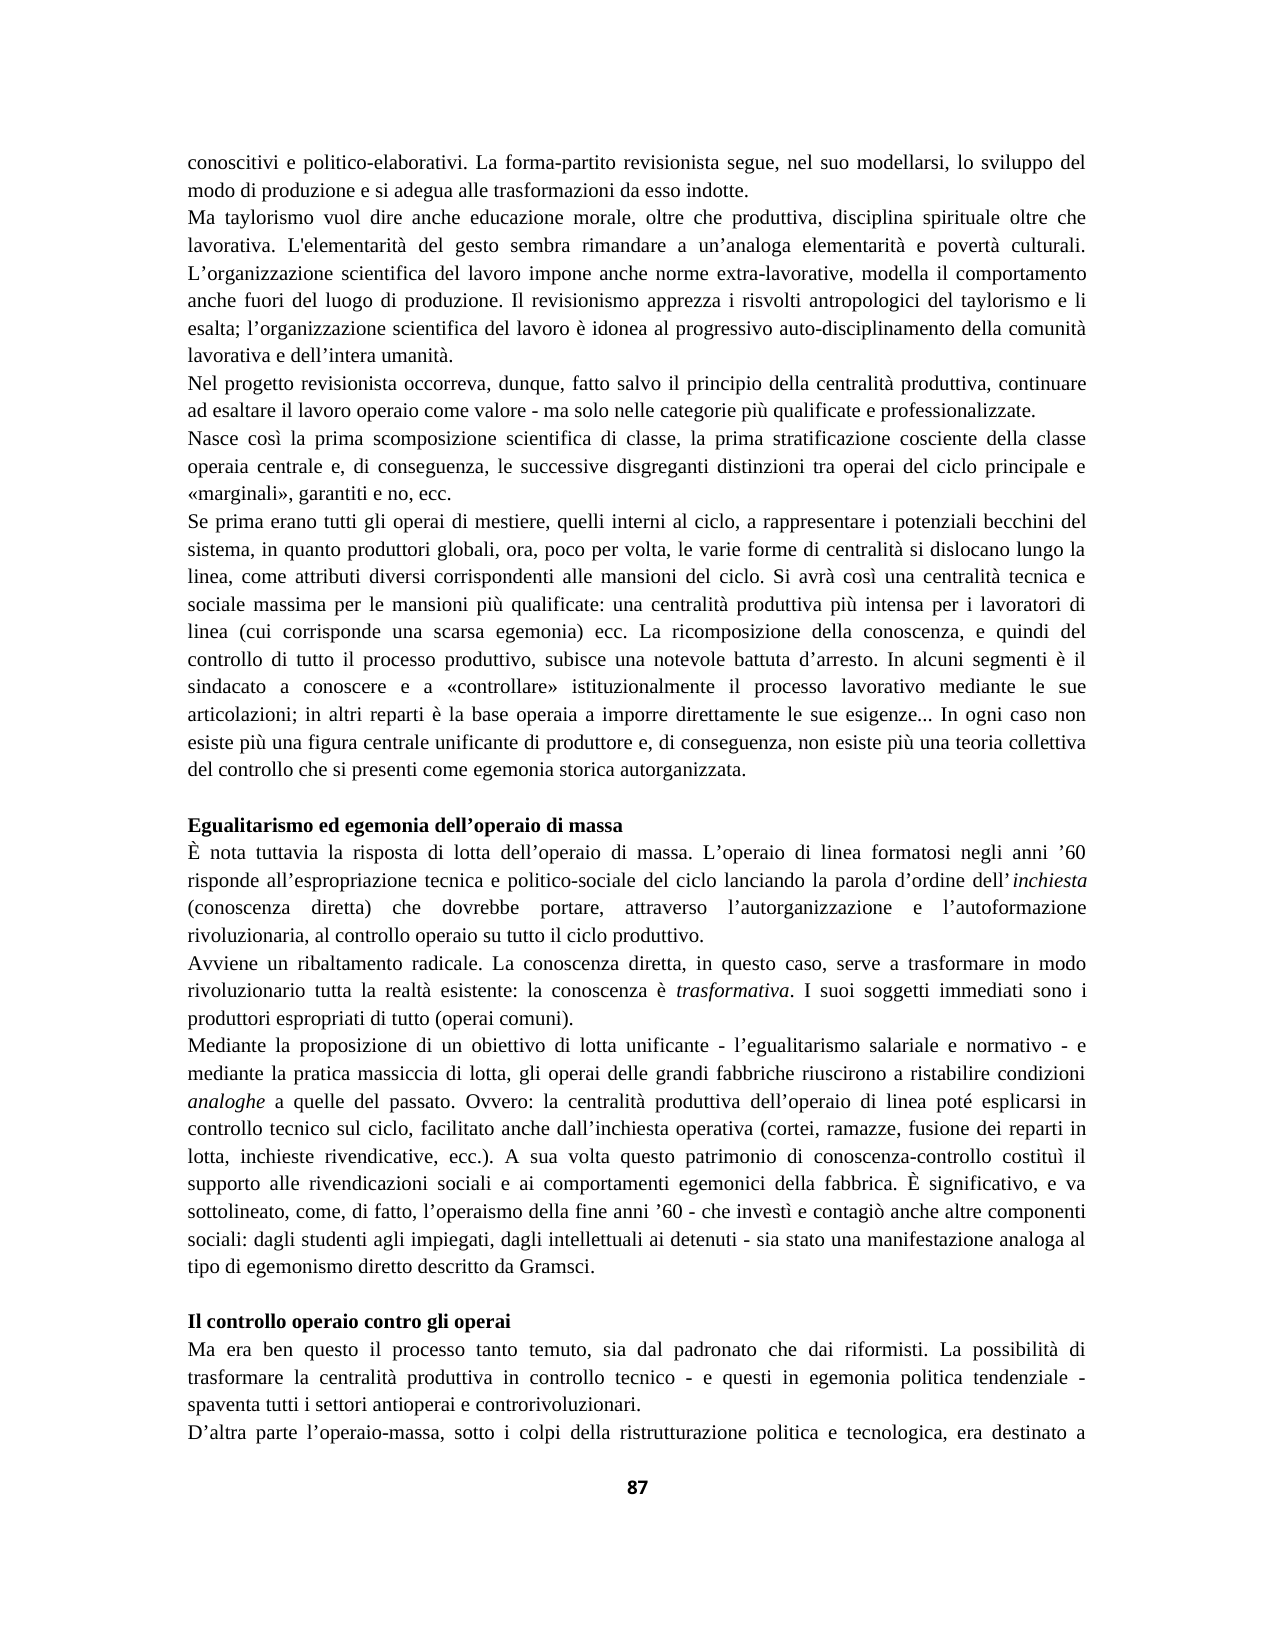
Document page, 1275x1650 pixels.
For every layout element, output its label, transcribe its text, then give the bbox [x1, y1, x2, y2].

text conoscitivi e politico-elaborativi. La forma-partito revisionista segue, nel suo modellarsi, lo sviluppo del modo di produzione e si adegua alle trasformazioni da esso indotte. [187, 150, 1087, 202]
text Ma era ben questo il processo tanto temuto, sia dal padronato che dai riformisti. La possibilità di trasformare la centralità produttiva in controllo tecnico - e questi in egemonia politica tendenziale - spaventa tutti i settori antioperai e controrivoluzionari. [187, 1337, 1087, 1416]
text D’altra parte l’operaio-massa, sotto i colpi della ristrutturazione politica e tecnologica, era destinato a [187, 1420, 1087, 1444]
text È nota tuttavia la risposta di lotta dell’operaio di massa. L’operaio di linea formatosi negli anni ’60 risponde all’espropriazione tecnica e politico-sociale del ciclo lanciando la parola d’ordine dell’inchiesta (conoscenza diretta) che dovrebbe portare, attraverso l’autorganizzazione e l’autoformazione rivoluzionaria, al controllo operaio su tutto il ciclo produttivo. [187, 840, 1087, 947]
text Nel progetto revisionista occorreva, dunque, fatto salvo il principio della centralità produttiva, continuare ad esaltare il lavoro operaio come valore - ma solo nelle categorie più qualificate e professionalizzate. [187, 371, 1087, 422]
text Il controllo operaio contro gli operai [187, 1309, 1087, 1333]
text Egualitarismo ed egemonia dell’operaio di massa [187, 812, 1087, 837]
text Avviene un ribaltamento radicale. La conoscenza diretta, in questo caso, serve a trasformare in modo rivoluzionario tutta la realtà esistente: la conoscenza è trasformativa. I suoi soggetti immediati sono i produttori espropriati di tutto (operai comuni). [187, 951, 1087, 1030]
text Ma taylorismo vuol dire anche educazione morale, oltre che produttiva, disciplina spirituale oltre che lavorativa. L'elementarità del gesto sembra rimandare a un’analoga elementarità e povertà culturali. L’organizzazione scientifica del lavoro impone anche norme extra-lavorative, modella il comportamento anche fuori del luogo di produzione. Il revisionismo apprezza i risvolti antropologici del taylorismo e li esalta; l’organizzazione scientifica del lavoro è idonea al progressivo auto-disciplinamento della comunità lavorativa e dell’intera umanità. [187, 205, 1087, 367]
text Se prima erano tutti gli operai di mestiere, quelli interni al ciclo, a rappresentare i potenziali becchini del sistema, in quanto produttori globali, ora, poco per volta, le varie forme di centralità si dislocano lungo la linea, come attributi diversi corrispondenti alle mansioni del ciclo. Si avrà così una centralità tecnica e sociale massima per le mansioni più qualificate: una centralità produttiva più intensa per i lavoratori di linea (cui corrisponde una scarsa egemonia) ecc. La ricomposizione della conoscenza, e quindi del controllo di tutto il processo produttivo, subisce una notevole battuta d’arresto. In alcuni segmenti è il sindacato a conoscere e a «controllare» istituzionalmente il processo lavorativo mediante le sue articolazioni; in altri reparti è la base operaia a imporre direttamente le sue esigenze... In ogni caso non esiste più una figura centrale unificante di produttore e, di conseguenza, non esiste più una teoria collettiva del controllo che si presenti come egemonia storica autorganizzata. [187, 509, 1087, 781]
text Mediante la proposizione di un obiettivo di lotta unificante - l’egualitarismo salariale e normativo - e mediante la pratica massiccia di lotta, gli operai delle grandi fabbriche riuscirono a ristabilire condizioni analoghe a quelle del passato. Ovvero: la centralità produttiva dell’operaio di linea poté esplicarsi in controllo tecnico sul ciclo, facilitato anche dall’inchiesta operativa (cortei, ramazze, fusione dei reparti in lotta, inchieste rivendicative, ecc.). A sua volta questo patrimonio di conoscenza-controllo costituì il supporto alle rivendicazioni sociali e ai comportamenti egemonici della fabbrica. È significativo, e va sottolineato, come, di fatto, l’operaismo della fine anni ’60 - che investì e contagiò anche altre componenti sociali: dagli studenti agli impiegati, dagli intellettuali ai detenuti - sia stato una manifestazione analoga al tipo di egemonismo diretto descritto da Gramsci. [187, 1033, 1087, 1278]
text Nasce così la prima scomposizione scientifica di classe, la prima stratificazione cosciente della classe operaia centrale e, di conseguenza, le successive disgreganti distinzioni tra operai del ciclo principale e «marginali», garantiti e no, ecc. [187, 426, 1087, 505]
